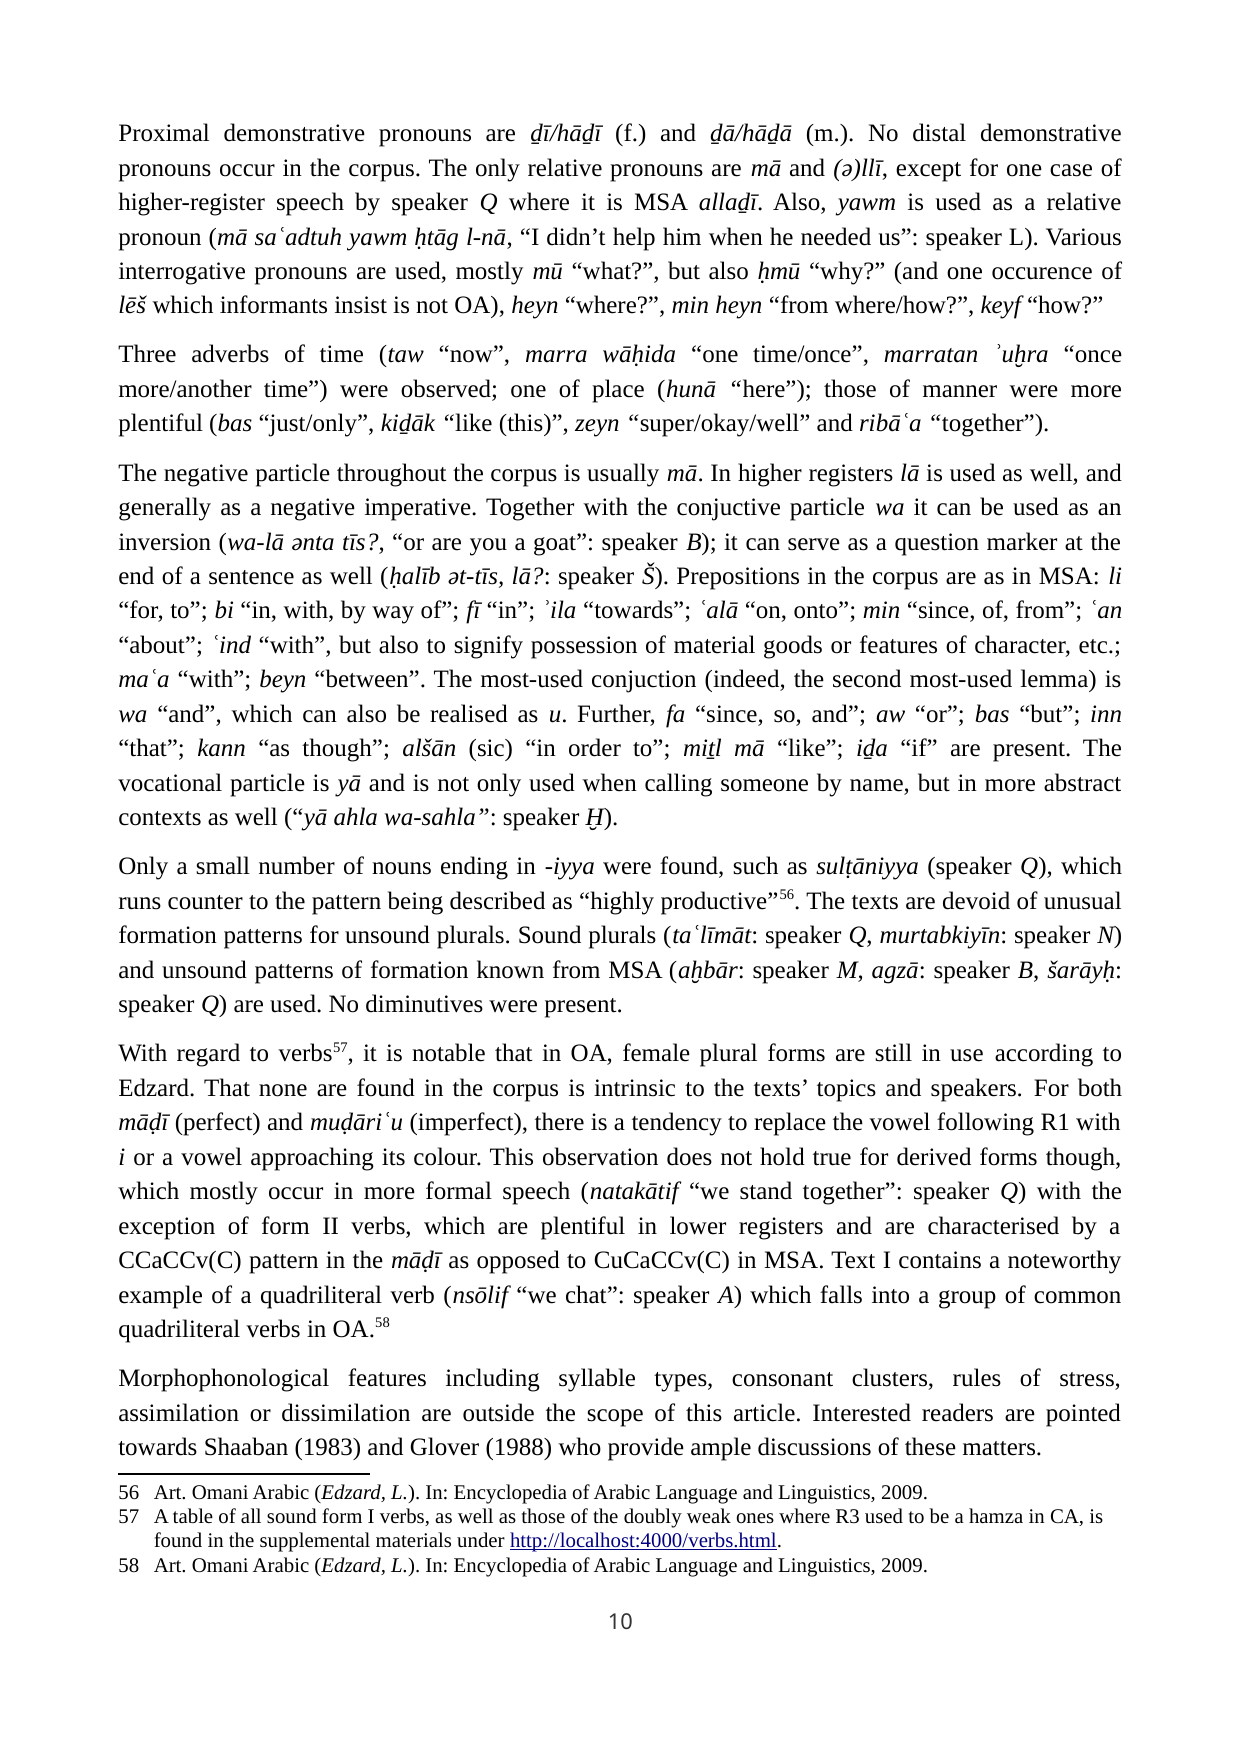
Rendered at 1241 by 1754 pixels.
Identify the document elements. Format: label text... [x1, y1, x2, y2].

text Art. Omani Arabic (Edzard, L.). In: Encyclopedia of Arabic Language and Linguistics, 2009. [118, 1480, 1122, 1504]
text The negative particle throughout the corpus is usually mā. In higher registers lā is used as well, and generally as a negative imperative. Together with the conjuctive particle wa it can be used as an inversion (wa-lā ənta tīs?, “or are you a goat”: speaker B); it can serve as a question marker at the end of a sentence as well (ḥalīb ət-tīs, lā?: speaker Š). Prepositions in the corpus are as in MSA: li “for, to”; bi “in, with, by way of”; fī “in”; ʾila “towards”; ʿalā “on, onto”; min “since, of, from”; ʿan “about”; ʿind “with”, but also to signify possession of material goods or features of character, etc.; maʿa “with”; beyn “between”. The most-used conjuction (indeed, the second most-used lemma) is wa “and”, which can also be realised as u. Further, fa “since, so, and”; aw “or”; bas “but”; inn “that”; kann “as though”; alšān (sic) “in order to”; miṯl mā “like”; iḏa “if” are present. The vocational particle is yā and is not only used when calling someone by name, but in more abstract contexts as well (“yā ahla wa-sahla”: speaker Ḫ). [118, 458, 1122, 831]
text Morphophonological features including syllable types, consonant clusters, rules of stress, assimilation or dissimilation are outside the scope of this article. Interested readers are pointed towards Shaaban (1983) and Glover (1988) who provide ample discussions of these matters. [118, 1363, 1122, 1461]
text Three adverbs of time (taw “now”, marra wāḥida “one time/once”, marratan ʾuḫra “once more/another time”) were observed; one of place (hunā “here”); those of manner were more plentiful (bas “just/only”, kiḏāk “like (this)”, zeyn “super/okay/well” and ribāʿa “together”). [118, 339, 1122, 437]
text Art. Omani Arabic (Edzard, L.). In: Encyclopedia of Arabic Language and Linguistics, 2009. [118, 1552, 1122, 1577]
text With regard to verbs, it is notable that in OA, female plural forms are still in use according to Edzard. That none are found in the corpus is intrinsic to the texts’ topics and speakers. For both māḍī (perfect) and muḍāriʿu (imperfect), there is a tendency to replace the vowel following R1 with i or a vowel approaching its colour. This observation does not hold true for derived forms though, which mostly occur in more formal speech (natakātif “we stand together”: speaker Q) with the exception of form II verbs, which are plentiful in lower registers and are characterised by a CCaCCv(C) pattern in the māḍī as opposed to CuCaCCv(C) in MSA. Text I contains a noteworthy example of a quadriliteral verb (nsōlif “we chat”: speaker A) which falls into a group of common quadriliteral verbs in OA. [118, 1038, 1122, 1343]
text A table of all sound form I verbs, as well as those of the doubly weak ones where R3 used to be a hamza in CA, is found in the supplemental materials under http://localhost:4000/verbs.html. [118, 1504, 1122, 1552]
text Only a small number of nouns ending in -iyya were found, such as sulṭāniyya (speaker Q), which runs counter to the pattern being described as “highly productive”. The texts are devoid of unusual formation patterns for unsound plurals. Sound plurals (taʿlīmāt: speaker Q, murtabkiyīn: speaker N) and unsound patterns of formation known from MSA (aḫbār: speaker M, agzā: speaker B, šarāyḥ: speaker Q) are used. No diminutives were present. [118, 851, 1122, 1018]
text Proximal demonstrative pronouns are ḏī/hāḏī (f.) and ḏā/hāḏā (m.). No distal demonstrative pronouns occur in the corpus. The only relative pronouns are mā and (ə)llī, except for one case of higher-register speech by speaker Q where it is MSA allaḏī. Also, yawm is used as a relative pronoun (mā saʿadtuh yawm ḥtāg l-nā, “I didn’t help him when he needed us”: speaker L). Various interrogative pronouns are used, mostly mū “what?”, but also ḥmū “why?” (and one occurence of lēš which informants insist is not OA), heyn “where?”, min heyn “from where/how?”, keyf “how?” [118, 118, 1122, 319]
